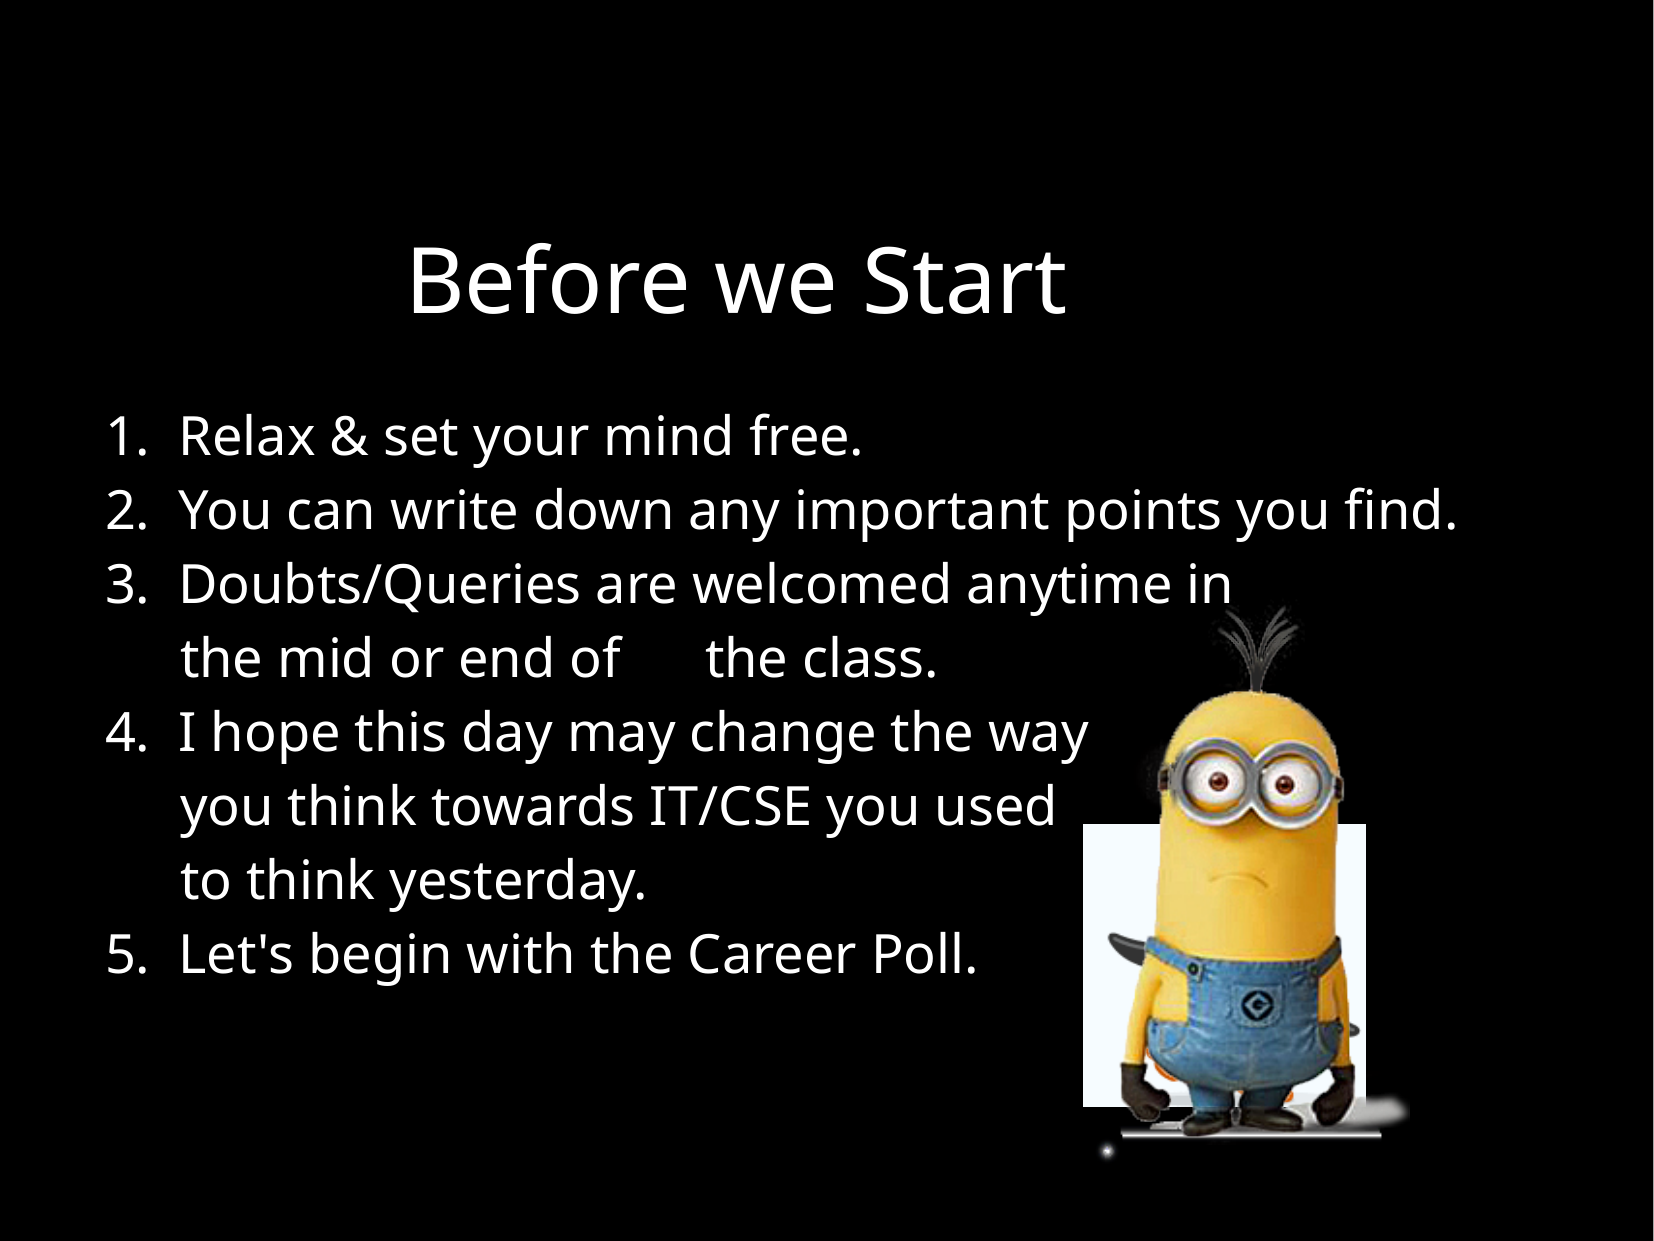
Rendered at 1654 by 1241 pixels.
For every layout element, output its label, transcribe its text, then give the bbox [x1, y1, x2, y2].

picture [0, 0, 1654, 1241]
title Before we Start 1. Relax & set your mind free. 2. You can write down any important points you find. 3. Doubts/Queries are welcomed anytime in the mid or end of the class. 4. I hope this day may change the way you think towards IT/CSE you used to think yesterday. 5. Let's begin with the Career Poll. [105, 199, 1594, 1005]
